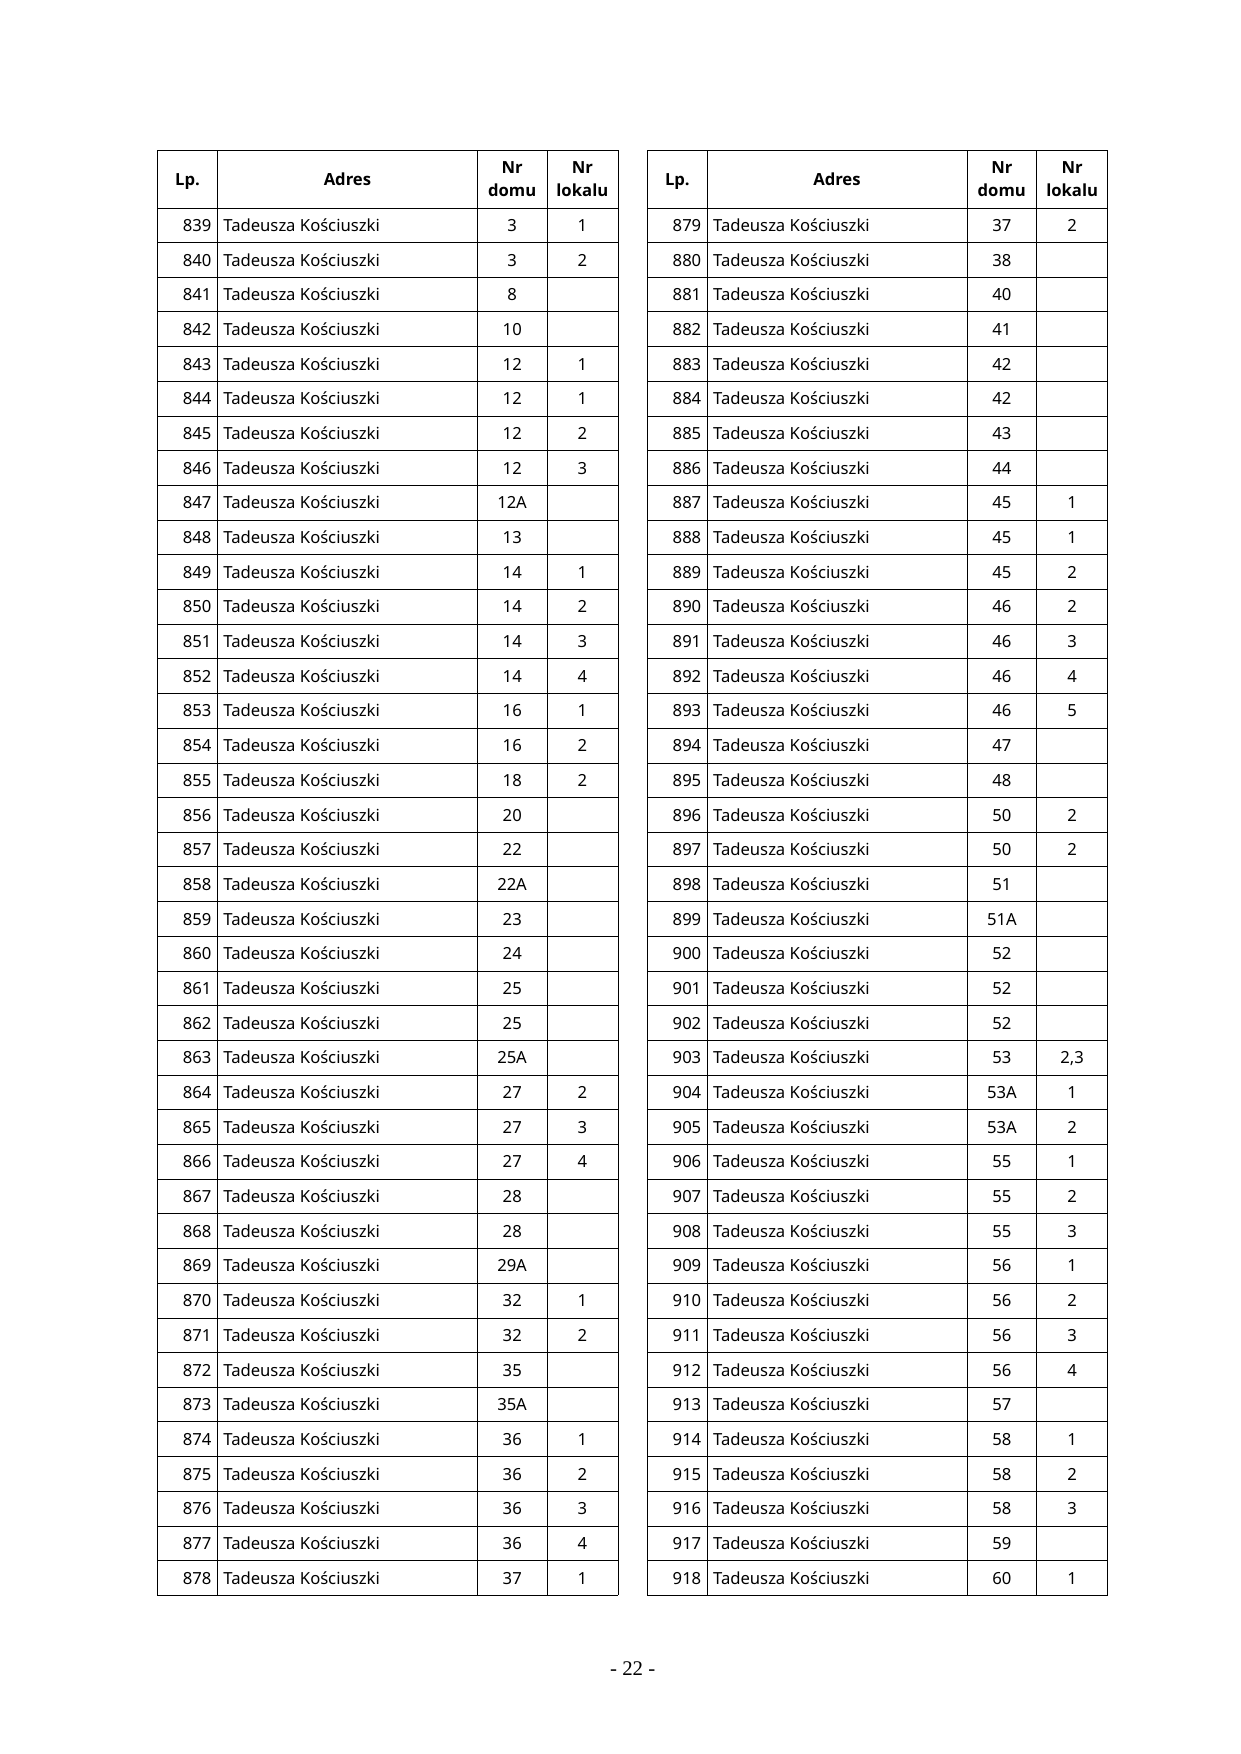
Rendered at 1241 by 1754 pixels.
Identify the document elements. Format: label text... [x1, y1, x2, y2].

table_cell 59 [968, 1527, 1036, 1560]
table_cell 877 [158, 1527, 217, 1560]
table_cell 42 [968, 347, 1036, 381]
table_cell Tadeusza Kościuszki [708, 1388, 967, 1421]
table_cell 873 [158, 1388, 217, 1421]
table_cell Tadeusza Kościuszki [708, 833, 967, 866]
table_cell Tadeusza Kościuszki [218, 1110, 477, 1144]
table_cell Tadeusza Kościuszki [708, 555, 967, 589]
table_cell 1 [1037, 1076, 1107, 1109]
table_header Nr lokalu [1037, 151, 1107, 207]
table_cell 879 [648, 209, 707, 242]
table_cell 14 [478, 659, 547, 693]
table_cell 2 [548, 243, 618, 277]
table_cell 849 [158, 555, 217, 589]
table_cell 53 [968, 1041, 1036, 1074]
table_cell 56 [968, 1353, 1036, 1387]
table_cell Tadeusza Kościuszki [218, 625, 477, 658]
table_cell Tadeusza Kościuszki [708, 347, 967, 381]
table_cell 53A [968, 1110, 1036, 1144]
table_cell 884 [648, 382, 707, 416]
table_cell 876 [158, 1492, 217, 1526]
table_cell Tadeusza Kościuszki [218, 1422, 477, 1456]
table_cell 32 [478, 1284, 547, 1317]
table_cell Tadeusza Kościuszki [218, 1145, 477, 1179]
table_cell Tadeusza Kościuszki [708, 1422, 967, 1456]
table_cell 880 [648, 243, 707, 277]
table_cell Tadeusza Kościuszki [218, 590, 477, 624]
table_cell 16 [478, 694, 547, 728]
table_cell 2 [548, 1457, 618, 1491]
table_cell 8 [478, 278, 547, 311]
table_cell 2 [1037, 1110, 1107, 1144]
table_cell Tadeusza Kościuszki [218, 312, 477, 346]
table_cell Tadeusza Kościuszki [708, 1319, 967, 1352]
table_cell Tadeusza Kościuszki [218, 278, 477, 311]
table_cell 12A [478, 486, 547, 519]
table_cell 36 [478, 1457, 547, 1491]
table_cell 908 [648, 1214, 707, 1248]
table_cell 916 [648, 1492, 707, 1526]
table_cell Tadeusza Kościuszki [708, 1214, 967, 1248]
table_cell 36 [478, 1422, 547, 1456]
table_cell 845 [158, 417, 217, 450]
table_cell Tadeusza Kościuszki [708, 1353, 967, 1387]
table_cell Tadeusza Kościuszki [218, 243, 477, 277]
table_cell 22A [478, 867, 547, 901]
table_cell Tadeusza Kościuszki [218, 659, 477, 693]
table_cell [548, 902, 618, 936]
table_cell 851 [158, 625, 217, 658]
table_cell Tadeusza Kościuszki [708, 1145, 967, 1179]
table_cell 843 [158, 347, 217, 381]
table_cell Tadeusza Kościuszki [708, 694, 967, 728]
table_cell [1037, 937, 1107, 971]
table_header Lp. [648, 151, 707, 207]
table_cell [1037, 278, 1107, 311]
table_cell 45 [968, 555, 1036, 589]
table_header Nr domu [478, 151, 547, 207]
table_cell 51A [968, 902, 1036, 936]
table_cell 857 [158, 833, 217, 866]
table_cell 44 [968, 451, 1036, 485]
table_cell 894 [648, 729, 707, 762]
table_cell 900 [648, 937, 707, 971]
table_cell 1 [1037, 521, 1107, 554]
table_cell 868 [158, 1214, 217, 1248]
table_cell [1037, 729, 1107, 762]
table_cell 50 [968, 798, 1036, 832]
table_cell Tadeusza Kościuszki [218, 972, 477, 1005]
table_cell Tadeusza Kościuszki [708, 1076, 967, 1109]
table_cell Tadeusza Kościuszki [218, 1284, 477, 1317]
table_cell 4 [548, 1527, 618, 1560]
table_cell 909 [648, 1249, 707, 1283]
table_cell 12 [478, 417, 547, 450]
table_cell 46 [968, 694, 1036, 728]
table_cell 844 [158, 382, 217, 416]
table_cell Tadeusza Kościuszki [218, 1388, 477, 1421]
table_cell 10 [478, 312, 547, 346]
table_cell 891 [648, 625, 707, 658]
table_cell Tadeusza Kościuszki [218, 694, 477, 728]
table_cell 861 [158, 972, 217, 1005]
table_cell Tadeusza Kościuszki [708, 972, 967, 1005]
table_cell 48 [968, 764, 1036, 797]
table_cell 4 [1037, 1353, 1107, 1387]
table_cell [548, 1249, 618, 1283]
table_cell 2 [1037, 555, 1107, 589]
table_cell 55 [968, 1145, 1036, 1179]
table_cell [548, 1041, 618, 1074]
table_cell 52 [968, 972, 1036, 1005]
table_cell 899 [648, 902, 707, 936]
table_cell 16 [478, 729, 547, 762]
table_cell Tadeusza Kościuszki [218, 833, 477, 866]
table_cell Tadeusza Kościuszki [708, 625, 967, 658]
table_cell [548, 1214, 618, 1248]
table_cell 46 [968, 625, 1036, 658]
table_cell 915 [648, 1457, 707, 1491]
table_cell [548, 312, 618, 346]
table_cell 852 [158, 659, 217, 693]
table_cell 854 [158, 729, 217, 762]
table_cell Tadeusza Kościuszki [708, 659, 967, 693]
table_cell [548, 972, 618, 1005]
table_cell Tadeusza Kościuszki [218, 902, 477, 936]
table_cell 52 [968, 937, 1036, 971]
table_cell 13 [478, 521, 547, 554]
table_cell 1 [548, 1284, 618, 1317]
table_cell 25A [478, 1041, 547, 1074]
table_cell Tadeusza Kościuszki [708, 209, 967, 242]
table_cell 56 [968, 1319, 1036, 1352]
table_cell [1037, 451, 1107, 485]
table_cell 901 [648, 972, 707, 1005]
table_cell 911 [648, 1319, 707, 1352]
table_cell 2 [548, 590, 618, 624]
table_cell Tadeusza Kościuszki [218, 382, 477, 416]
table_cell 4 [548, 659, 618, 693]
table_cell Tadeusza Kościuszki [708, 937, 967, 971]
table_cell Tadeusza Kościuszki [708, 521, 967, 554]
table_cell 2 [548, 764, 618, 797]
table_cell 22 [478, 833, 547, 866]
table_cell Tadeusza Kościuszki [218, 1006, 477, 1040]
table_cell [1037, 1527, 1107, 1560]
table_cell 3 [548, 451, 618, 485]
table_cell 23 [478, 902, 547, 936]
table_cell 3 [548, 1492, 618, 1526]
table_cell 60 [968, 1561, 1036, 1595]
table_cell 841 [158, 278, 217, 311]
table_cell 1 [548, 694, 618, 728]
table_cell Tadeusza Kościuszki [218, 729, 477, 762]
table_cell [1037, 867, 1107, 901]
table_cell [1037, 382, 1107, 416]
table_cell Tadeusza Kościuszki [218, 798, 477, 832]
table_cell Tadeusza Kościuszki [708, 1041, 967, 1074]
table_cell 839 [158, 209, 217, 242]
table_header Lp. [158, 151, 217, 207]
table_cell 3 [478, 209, 547, 242]
table_cell 14 [478, 625, 547, 658]
table_cell Tadeusza Kościuszki [708, 902, 967, 936]
table_cell Tadeusza Kościuszki [218, 937, 477, 971]
table_cell 898 [648, 867, 707, 901]
table_cell Tadeusza Kościuszki [708, 764, 967, 797]
table_cell 51 [968, 867, 1036, 901]
table_cell Tadeusza Kościuszki [218, 764, 477, 797]
table_cell 856 [158, 798, 217, 832]
table_cell [1037, 764, 1107, 797]
table_cell 14 [478, 590, 547, 624]
table_cell Tadeusza Kościuszki [708, 486, 967, 519]
table_cell 890 [648, 590, 707, 624]
table_cell 867 [158, 1180, 217, 1213]
table_cell [548, 937, 618, 971]
table_cell [548, 278, 618, 311]
table_cell Tadeusza Kościuszki [708, 1527, 967, 1560]
table_cell 1 [1037, 486, 1107, 519]
table_cell 913 [648, 1388, 707, 1421]
table_cell Tadeusza Kościuszki [708, 1284, 967, 1317]
table_cell 14 [478, 555, 547, 589]
table_cell 58 [968, 1457, 1036, 1491]
table_cell 3 [1037, 625, 1107, 658]
table_cell 35A [478, 1388, 547, 1421]
table_cell 1 [1037, 1422, 1107, 1456]
table_cell [1037, 1006, 1107, 1040]
table_cell 27 [478, 1076, 547, 1109]
table_cell 2 [548, 417, 618, 450]
table_cell Tadeusza Kościuszki [218, 1457, 477, 1491]
table_cell 853 [158, 694, 217, 728]
table_cell 45 [968, 486, 1036, 519]
table_cell 871 [158, 1319, 217, 1352]
table_cell [548, 1006, 618, 1040]
table_cell 50 [968, 833, 1036, 866]
table_cell 905 [648, 1110, 707, 1144]
table_cell 53A [968, 1076, 1036, 1109]
table_cell 881 [648, 278, 707, 311]
table_cell 893 [648, 694, 707, 728]
table_cell Tadeusza Kościuszki [708, 867, 967, 901]
table_cell 3 [548, 1110, 618, 1144]
table_cell Tadeusza Kościuszki [218, 1527, 477, 1560]
table_cell 3 [1037, 1214, 1107, 1248]
table_cell [1037, 312, 1107, 346]
table_cell 885 [648, 417, 707, 450]
table_cell 47 [968, 729, 1036, 762]
table_cell Tadeusza Kościuszki [708, 1249, 967, 1283]
table_cell 2 [1037, 1284, 1107, 1317]
table_cell Tadeusza Kościuszki [218, 1180, 477, 1213]
table_cell 5 [1037, 694, 1107, 728]
table_cell 52 [968, 1006, 1036, 1040]
table_cell 4 [548, 1145, 618, 1179]
table_cell 1 [548, 1561, 618, 1595]
table_cell 865 [158, 1110, 217, 1144]
table_cell 1 [548, 347, 618, 381]
table_cell 2 [548, 1319, 618, 1352]
table_cell [548, 1388, 618, 1421]
table_cell 36 [478, 1492, 547, 1526]
table_cell 918 [648, 1561, 707, 1595]
table_cell 842 [158, 312, 217, 346]
table_cell 907 [648, 1180, 707, 1213]
table_cell 2 [1037, 833, 1107, 866]
table_cell 46 [968, 659, 1036, 693]
table_cell Tadeusza Kościuszki [218, 417, 477, 450]
table_cell [548, 867, 618, 901]
table_cell 886 [648, 451, 707, 485]
table_cell Tadeusza Kościuszki [218, 209, 477, 242]
table_cell 2 [1037, 798, 1107, 832]
table_cell 889 [648, 555, 707, 589]
table_cell [548, 521, 618, 554]
table_cell 2 [1037, 590, 1107, 624]
table_cell Tadeusza Kościuszki [218, 1041, 477, 1074]
table_cell [1037, 243, 1107, 277]
table_cell 2 [548, 1076, 618, 1109]
table_cell 1 [1037, 1145, 1107, 1179]
table_cell 36 [478, 1527, 547, 1560]
table_cell 897 [648, 833, 707, 866]
table_cell 45 [968, 521, 1036, 554]
table_cell 58 [968, 1422, 1036, 1456]
table_cell 860 [158, 937, 217, 971]
table_cell Tadeusza Kościuszki [708, 278, 967, 311]
table_cell 55 [968, 1214, 1036, 1248]
table_cell Tadeusza Kościuszki [218, 1249, 477, 1283]
table_cell 902 [648, 1006, 707, 1040]
table_cell 4 [1037, 659, 1107, 693]
table_cell 12 [478, 451, 547, 485]
table_cell 3 [1037, 1319, 1107, 1352]
table_cell 25 [478, 972, 547, 1005]
table_cell Tadeusza Kościuszki [218, 1492, 477, 1526]
table_cell 863 [158, 1041, 217, 1074]
table_cell 883 [648, 347, 707, 381]
table_cell Tadeusza Kościuszki [218, 1076, 477, 1109]
table_cell 2 [1037, 1180, 1107, 1213]
table_cell 2 [548, 729, 618, 762]
table_cell Tadeusza Kościuszki [708, 312, 967, 346]
table_cell 58 [968, 1492, 1036, 1526]
table_cell Tadeusza Kościuszki [218, 347, 477, 381]
table_header Adres [218, 151, 477, 207]
table_cell 917 [648, 1527, 707, 1560]
table_cell Tadeusza Kościuszki [708, 590, 967, 624]
table_cell Tadeusza Kościuszki [218, 867, 477, 901]
table_cell 12 [478, 347, 547, 381]
table_cell 912 [648, 1353, 707, 1387]
table_cell Tadeusza Kościuszki [708, 798, 967, 832]
table_cell 1 [548, 209, 618, 242]
table_cell 859 [158, 902, 217, 936]
table_cell 20 [478, 798, 547, 832]
table_cell [1037, 1388, 1107, 1421]
table_cell [1037, 972, 1107, 1005]
table_cell 878 [158, 1561, 217, 1595]
table_cell Tadeusza Kościuszki [708, 1492, 967, 1526]
table_cell 896 [648, 798, 707, 832]
table_cell [548, 798, 618, 832]
table_cell 55 [968, 1180, 1036, 1213]
table_cell 910 [648, 1284, 707, 1317]
table_cell Tadeusza Kościuszki [708, 1180, 967, 1213]
table_cell Tadeusza Kościuszki [708, 1006, 967, 1040]
table_cell Tadeusza Kościuszki [708, 243, 967, 277]
table_cell 38 [968, 243, 1036, 277]
table_cell 32 [478, 1319, 547, 1352]
table_cell 12 [478, 382, 547, 416]
table_cell [548, 486, 618, 519]
table_cell 37 [478, 1561, 547, 1595]
table_cell 892 [648, 659, 707, 693]
table_cell 840 [158, 243, 217, 277]
table_cell 870 [158, 1284, 217, 1317]
table_cell 2 [1037, 209, 1107, 242]
table_cell Tadeusza Kościuszki [218, 555, 477, 589]
table_cell 855 [158, 764, 217, 797]
table_cell [548, 1180, 618, 1213]
table_cell Tadeusza Kościuszki [708, 417, 967, 450]
table_cell 57 [968, 1388, 1036, 1421]
table_cell 27 [478, 1110, 547, 1144]
table_cell Tadeusza Kościuszki [708, 1457, 967, 1491]
table_cell 28 [478, 1180, 547, 1213]
table_cell 866 [158, 1145, 217, 1179]
table_cell 862 [158, 1006, 217, 1040]
table_cell 882 [648, 312, 707, 346]
table_cell Tadeusza Kościuszki [218, 1561, 477, 1595]
table_cell Tadeusza Kościuszki [218, 1214, 477, 1248]
table_cell 3 [478, 243, 547, 277]
table_cell 42 [968, 382, 1036, 416]
table_header Nr domu [968, 151, 1036, 207]
table_cell 25 [478, 1006, 547, 1040]
table_cell 903 [648, 1041, 707, 1074]
table_cell 850 [158, 590, 217, 624]
table_cell Tadeusza Kościuszki [218, 1353, 477, 1387]
table_cell 869 [158, 1249, 217, 1283]
table_cell 2,3 [1037, 1041, 1107, 1074]
table_cell Tadeusza Kościuszki [708, 1110, 967, 1144]
table_cell 24 [478, 937, 547, 971]
table_header Adres [708, 151, 967, 207]
table_cell 895 [648, 764, 707, 797]
table_cell Tadeusza Kościuszki [708, 729, 967, 762]
table_cell Tadeusza Kościuszki [218, 486, 477, 519]
table_cell Tadeusza Kościuszki [218, 1319, 477, 1352]
table_cell Tadeusza Kościuszki [218, 451, 477, 485]
table_cell 847 [158, 486, 217, 519]
table_cell Tadeusza Kościuszki [708, 451, 967, 485]
table_cell [1037, 902, 1107, 936]
table_cell [548, 833, 618, 866]
table_cell 887 [648, 486, 707, 519]
table_cell 29A [478, 1249, 547, 1283]
table_cell 846 [158, 451, 217, 485]
table_cell 1 [1037, 1561, 1107, 1595]
table_cell 864 [158, 1076, 217, 1109]
table_cell 28 [478, 1214, 547, 1248]
table_cell Tadeusza Kościuszki [218, 521, 477, 554]
table_header Nr lokalu [548, 151, 618, 207]
table_cell 874 [158, 1422, 217, 1456]
table_cell 3 [548, 625, 618, 658]
table_cell [548, 1353, 618, 1387]
table_cell 1 [548, 382, 618, 416]
table_cell 3 [1037, 1492, 1107, 1526]
table_cell [1037, 417, 1107, 450]
table_cell 1 [548, 555, 618, 589]
table_cell 40 [968, 278, 1036, 311]
table_cell 904 [648, 1076, 707, 1109]
table_cell 858 [158, 867, 217, 901]
table_cell 41 [968, 312, 1036, 346]
table_cell 56 [968, 1249, 1036, 1283]
table_cell 1 [1037, 1249, 1107, 1283]
table_cell 2 [1037, 1457, 1107, 1491]
table_cell 848 [158, 521, 217, 554]
table_cell Tadeusza Kościuszki [708, 382, 967, 416]
table_cell 1 [548, 1422, 618, 1456]
table_cell 43 [968, 417, 1036, 450]
table_cell 875 [158, 1457, 217, 1491]
table_cell 35 [478, 1353, 547, 1387]
table_cell 27 [478, 1145, 547, 1179]
table_cell 914 [648, 1422, 707, 1456]
table_cell 872 [158, 1353, 217, 1387]
table_cell 18 [478, 764, 547, 797]
table_cell 888 [648, 521, 707, 554]
table_cell Tadeusza Kościuszki [708, 1561, 967, 1595]
table_cell 56 [968, 1284, 1036, 1317]
table_cell 37 [968, 209, 1036, 242]
table_cell 46 [968, 590, 1036, 624]
table_cell [1037, 347, 1107, 381]
table_cell 906 [648, 1145, 707, 1179]
